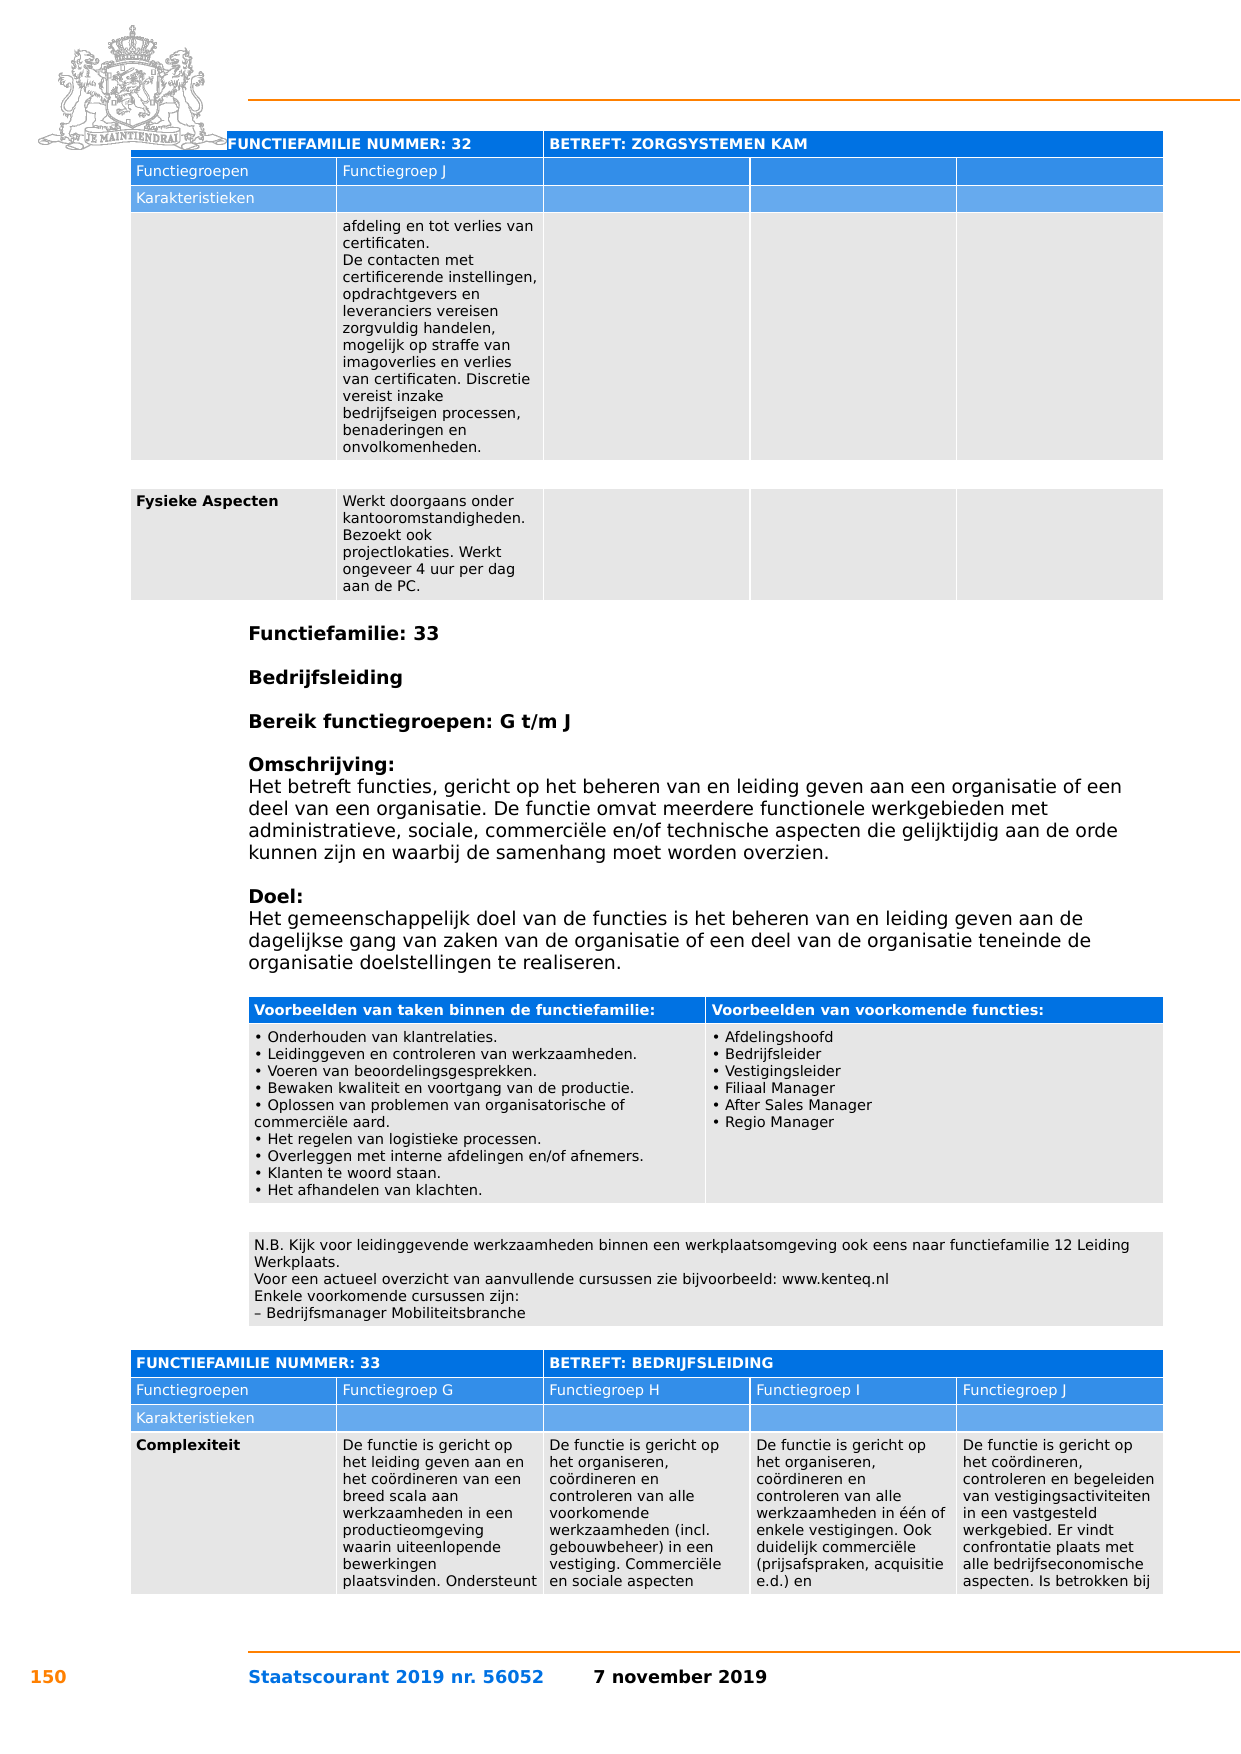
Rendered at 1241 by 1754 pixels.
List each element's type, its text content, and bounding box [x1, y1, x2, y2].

table_cell De functie is gericht op het organiseren, coördineren en controleren van alle voorkomende werkzaamheden (incl. gebouwbeheer) in een vestiging. Commerciële en sociale aspecten [544, 1433, 749, 1594]
table_cell [544, 461, 749, 488]
text Het gemeenschappelijk doel van de functies is het beheren van en leiding geven aan de dagelijkse gang van zaken van de organisatie of een deel van de organisatie teneinde de organisatie doelstellingen te realiseren. [248, 908, 1163, 974]
table_cell [957, 1405, 1163, 1431]
table_cell • Onderhouden van klantrelaties. • Leidinggeven en controleren van werkzaamheden. • Voeren van beoordelingsgesprekken. • Bewaken kwaliteit en voortgang van de productie. • Oplossen van problemen van organisatorische of commerciële aard. • Het regelen van logistieke processen. • Overleggen met interne afdelingen en/of afnemers. • Klanten te woord staan. • Het afhandelen van klachten. [249, 1024, 705, 1203]
table_cell [337, 461, 543, 488]
table_cell [957, 489, 1163, 600]
subtitle Bedrijfsleiding [248, 667, 1163, 689]
table_cell Werkt doorgaans onder kantooromstandigheden. Bezoekt ook projectlokaties. Werkt ongeveer 4 uur per dag aan de PC. [337, 489, 543, 600]
table_header Voorbeelden van voorkomende functies: [706, 997, 1163, 1023]
table_header BETREFT: BEDRIJFSLEIDING [544, 1350, 1163, 1377]
table_cell [751, 186, 956, 212]
table_cell [544, 158, 749, 185]
table_cell [957, 461, 1163, 488]
table_cell De functie is gericht op het leiding geven aan en het coördineren van een breed scala aan werkzaamheden in een productieomgeving waarin uiteenlopende bewerkingen plaatsvinden. Ondersteunt [337, 1433, 543, 1594]
table_header FUNCTIEFAMILIE NUMMER: 32 [131, 131, 543, 157]
table_cell Functiegroep G [337, 1378, 543, 1404]
table_cell [957, 186, 1163, 212]
table_cell • Afdelingshoofd • Bedrijfsleider • Vestigingsleider • Filiaal Manager • After Sales Manager • Regio Manager [706, 1024, 1163, 1203]
table_header Voorbeelden van taken binnen de functiefamilie: [249, 997, 705, 1023]
table_cell Functiegroep J [337, 158, 543, 185]
table_header BETREFT: ZORGSYSTEMEN KAM [544, 131, 1163, 157]
table_cell [751, 1405, 956, 1431]
picture [38, 25, 227, 150]
subtitle Bereik functiegroepen: G t/m J [248, 711, 1163, 732]
table_cell N.B. Kijk voor leidinggevende werkzaamheden binnen een werkplaatsomgeving ook eens naar functiefamilie 12 Leiding Werkplaats. Voor een actueel overzicht van aanvullende cursussen zie bijvoorbeeld: www.kenteq.nl Enkele voorkomende cursussen zijn: – Bedrijfsmanager Mobiliteitsbranche [249, 1232, 1163, 1326]
text Doel: [248, 886, 1163, 908]
table_cell [751, 158, 956, 185]
table_cell De functie is gericht op het coördineren, controleren en begeleiden van vestigingsactiviteiten in een vastgesteld werkgebied. Er vindt confrontatie plaats met alle bedrijfseconomische aspecten. Is betrokken bij [957, 1433, 1163, 1594]
table_cell [249, 1205, 1163, 1231]
table_cell Functiegroepen [131, 158, 336, 185]
table_cell [544, 489, 749, 600]
table_header FUNCTIEFAMILIE NUMMER: 33 [131, 1350, 543, 1377]
table_cell [751, 213, 956, 460]
table_cell Fysieke Aspecten [131, 489, 336, 600]
table_cell afdeling en tot verlies van certificaten. De contacten met certificerende instellingen, opdrachtgevers en leveranciers vereisen zorgvuldig handelen, mogelijk op straffe van imagoverlies en verlies van certificaten. Discretie vereist inzake bedrijfseigen processen, benaderingen en onvolkomenheden. [337, 213, 543, 460]
table_cell [337, 1405, 543, 1431]
table_cell Complexiteit [131, 1433, 336, 1594]
table_cell [544, 213, 749, 460]
table_cell Karakteristieken [131, 1405, 336, 1431]
table_cell Functiegroepen [131, 1378, 336, 1404]
subtitle Functiefamilie: 33 [248, 623, 1163, 645]
table_cell Functiegroep J [957, 1378, 1163, 1404]
table_cell [131, 461, 336, 488]
table_cell [957, 213, 1163, 460]
table_cell Functiegroep I [751, 1378, 956, 1404]
text Omschrijving: [248, 754, 1163, 776]
table_cell [337, 186, 543, 212]
table_cell [751, 461, 956, 488]
table_cell Functiegroep H [544, 1378, 749, 1404]
table_cell De functie is gericht op het organiseren, coördineren en controleren van alle werkzaamheden in één of enkele vestigingen. Ook duidelijk commerciële (prijsafspraken, acquisitie e.d.) en [751, 1433, 956, 1594]
text Het betreft functies, gericht op het beheren van en leiding geven aan een organisatie of een deel van een organisatie. De functie omvat meerdere functionele werkgebieden met administratieve, sociale, commerciële en/of technische aspecten die gelijktijdig aan de orde kunnen zijn en waarbij de samenhang moet worden overzien. [248, 776, 1163, 864]
table_cell [544, 1405, 749, 1431]
table_cell [131, 213, 336, 460]
table_cell [544, 186, 749, 212]
table_cell [751, 489, 956, 600]
table_cell [957, 158, 1163, 185]
table_cell Karakteristieken [131, 186, 336, 212]
